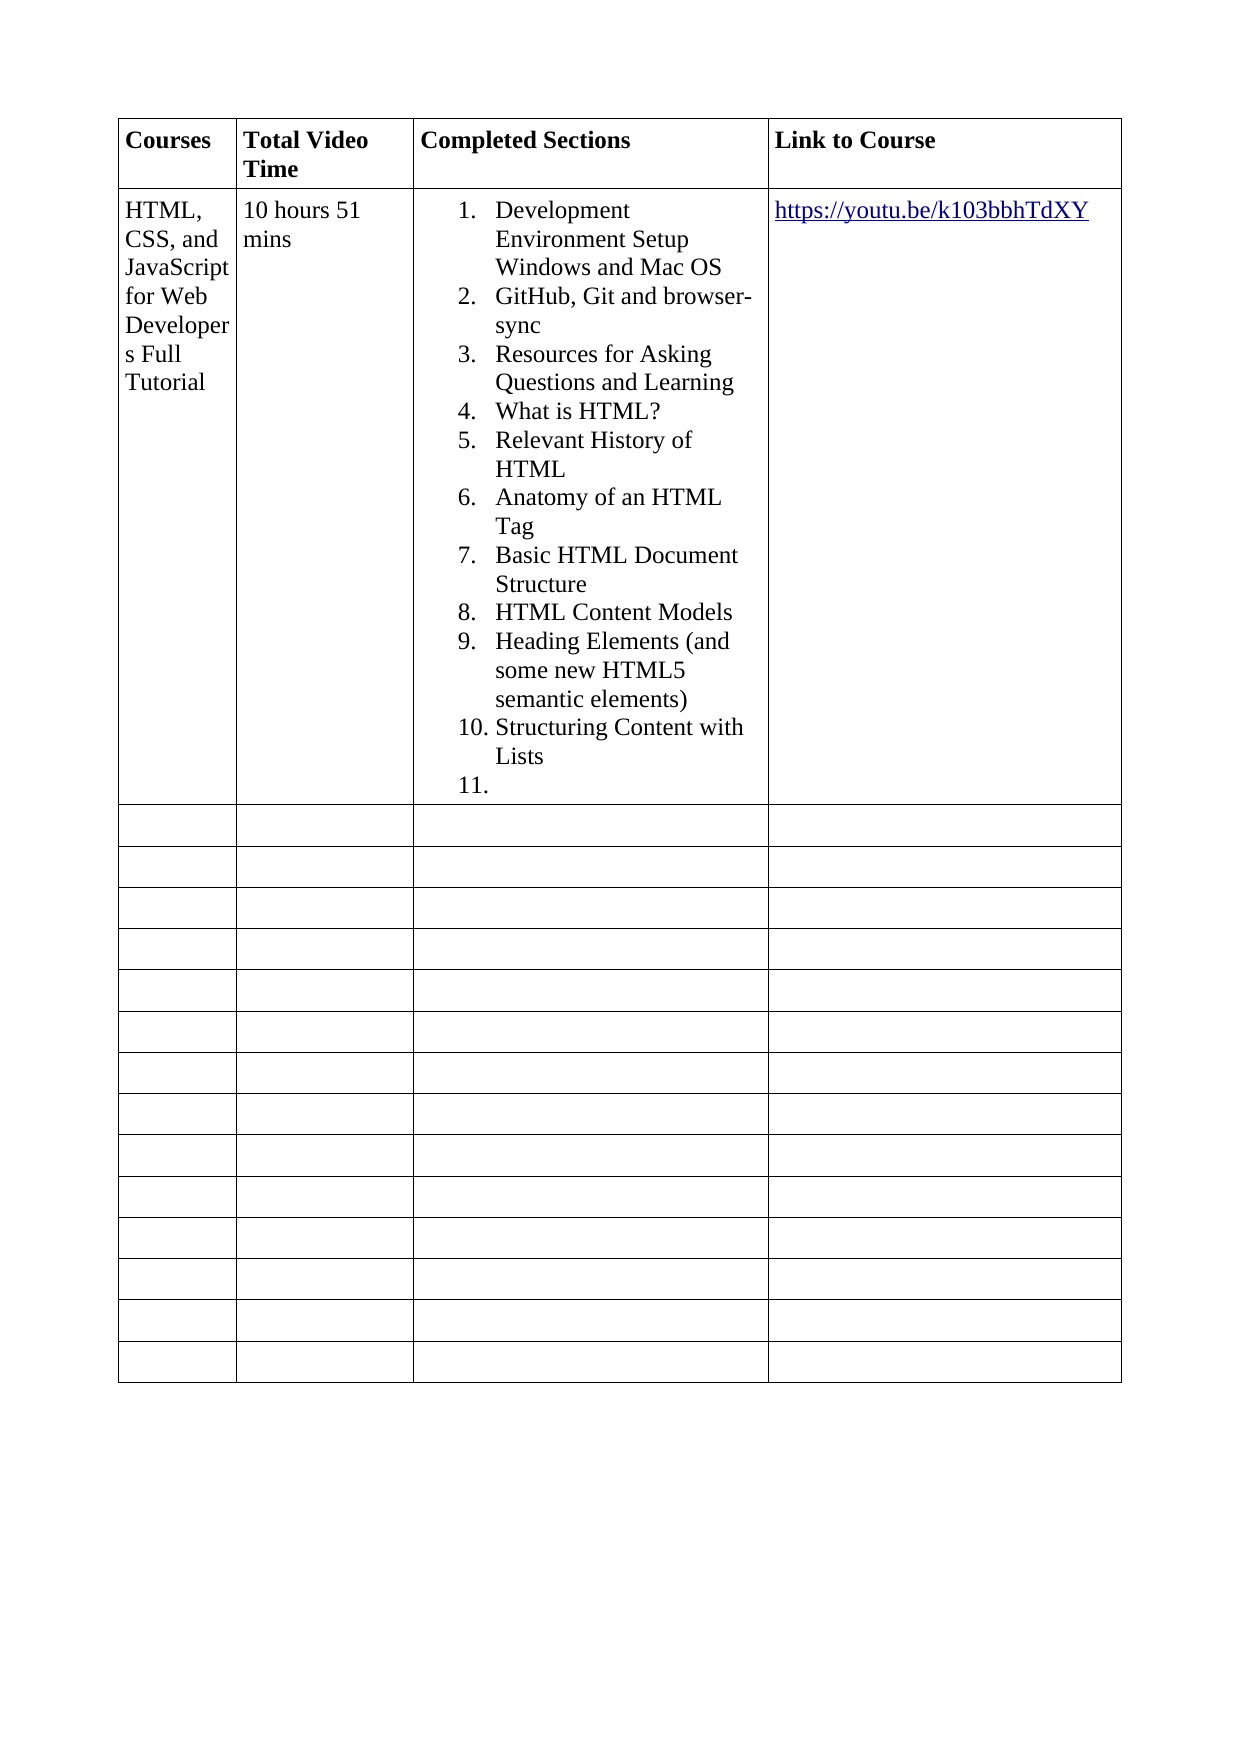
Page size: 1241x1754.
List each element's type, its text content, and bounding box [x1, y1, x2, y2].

table_cell [237, 1259, 413, 1299]
table_cell [414, 970, 768, 1011]
table_cell [237, 888, 413, 928]
table_cell [769, 805, 1121, 846]
table_cell [769, 1012, 1121, 1052]
table_cell [237, 1218, 413, 1258]
table_cell [414, 1094, 768, 1134]
table_cell https://youtu.be/k103bbhTdXY [769, 189, 1121, 804]
table_cell [414, 1012, 768, 1052]
table_cell [414, 1259, 768, 1299]
table_cell [414, 1053, 768, 1093]
table_cell [769, 929, 1121, 969]
table_cell [237, 1094, 413, 1134]
table_cell [414, 847, 768, 887]
table_cell [119, 847, 236, 887]
table_cell [119, 1259, 236, 1299]
table_header Total Video Time [237, 119, 413, 188]
table_cell [769, 1259, 1121, 1299]
table_cell [237, 805, 413, 846]
table_header Link to Course [769, 119, 1121, 188]
table_cell [414, 1218, 768, 1258]
table_header Courses [119, 119, 236, 188]
table_cell [237, 970, 413, 1011]
table_cell [119, 1053, 236, 1093]
table_cell [769, 1094, 1121, 1134]
table_cell [769, 1342, 1121, 1382]
table_cell [119, 970, 236, 1011]
table_cell [237, 1135, 413, 1176]
table_cell [769, 1300, 1121, 1341]
table_cell [119, 1300, 236, 1341]
table_cell [237, 1053, 413, 1093]
table_cell [237, 1012, 413, 1052]
table_cell [119, 1218, 236, 1258]
table_cell [119, 888, 236, 928]
table_cell [414, 1135, 768, 1176]
table_cell [769, 1218, 1121, 1258]
table_cell [237, 847, 413, 887]
table_cell [414, 805, 768, 846]
table_cell [769, 1053, 1121, 1093]
table_cell [119, 1094, 236, 1134]
table_cell [769, 1135, 1121, 1176]
table_cell [119, 929, 236, 969]
table_cell [237, 1177, 413, 1217]
table_cell [414, 1300, 768, 1341]
table_cell 10 hours 51 mins [237, 189, 413, 804]
table_cell [119, 1135, 236, 1176]
table_cell [414, 888, 768, 928]
table_cell [414, 929, 768, 969]
table_cell [119, 1342, 236, 1382]
table_cell [414, 1342, 768, 1382]
table_header Completed Sections [414, 119, 768, 188]
table_cell Development Environment Setup Windows and Mac OS GitHub, Git and browser-sync Resources for Asking Questions and Learning What is HTML? Relevant History of HTML Anatomy of an HTML Tag Basic HTML Document Structure HTML Content Models Heading Elements (and some new HTML5 semantic elements) Structuring Content with Lists [414, 189, 768, 804]
table_cell [769, 970, 1121, 1011]
table_cell [237, 1300, 413, 1341]
table_cell [769, 1177, 1121, 1217]
table_cell [119, 1012, 236, 1052]
table_cell [769, 847, 1121, 887]
table_cell [237, 1342, 413, 1382]
table_cell [237, 929, 413, 969]
table_cell [119, 805, 236, 846]
table_cell [414, 1177, 768, 1217]
table_cell [119, 1177, 236, 1217]
table_cell HTML, CSS, and JavaScript for Web Developers Full Tutorial [119, 189, 236, 804]
table_cell [769, 888, 1121, 928]
